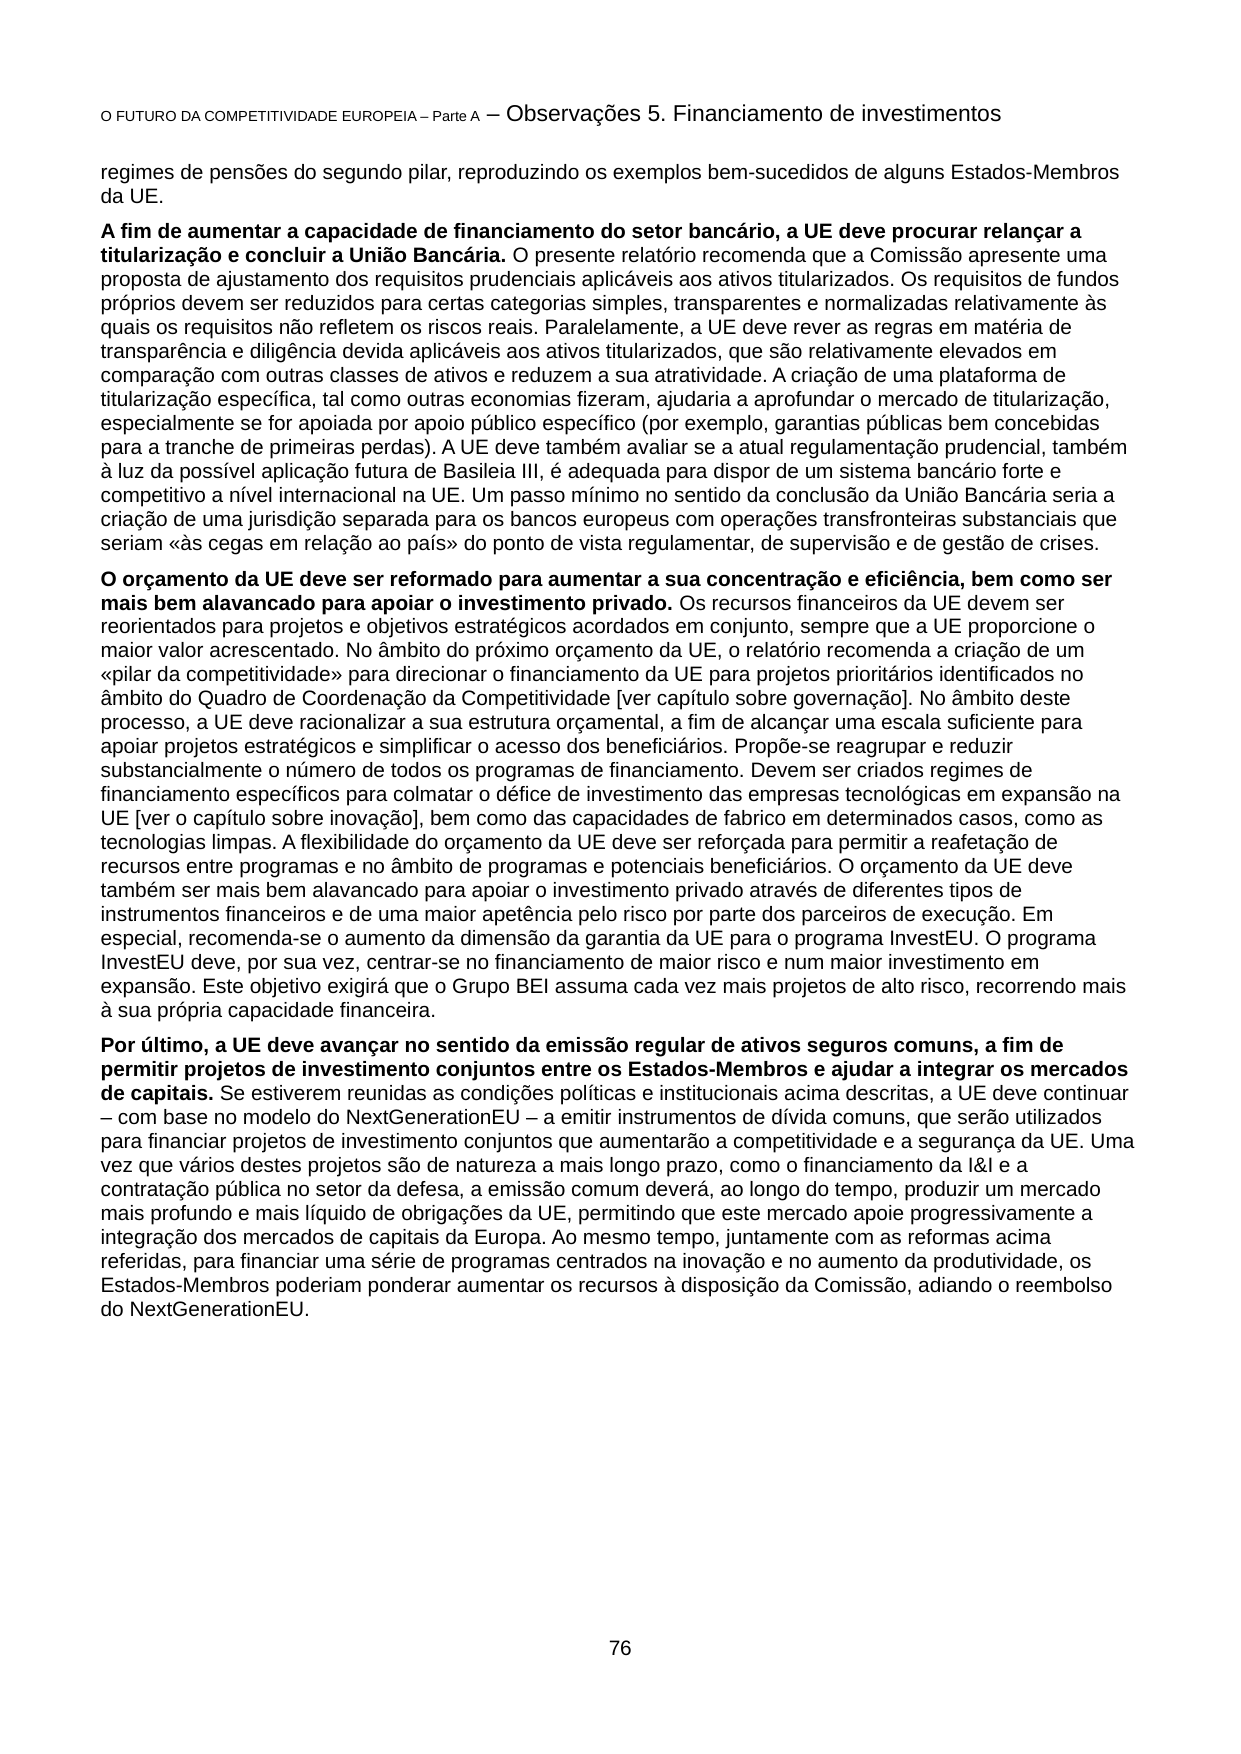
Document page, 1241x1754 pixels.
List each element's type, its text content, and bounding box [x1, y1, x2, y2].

text Por último, a UE deve avançar no sentido da emissão regular de ativos seguros comuns, a fim de permitir projetos de investimento conjuntos entre os Estados-Membros e ajudar a integrar os mercados de capitais. Se estiverem reunidas as condições políticas e institucionais acima descritas, a UE deve continuar – com base no modelo do NextGenerationEU – a emitir instrumentos de dívida comuns, que serão utilizados para financiar projetos de investimento conjuntos que aumentarão a competitividade e a segurança da UE. Uma vez que vários destes projetos são de natureza a mais longo prazo, como o financiamento da I&I e a contratação pública no setor da defesa, a emissão comum deverá, ao longo do tempo, produzir um mercado mais profundo e mais líquido de obrigações da UE, permitindo que este mercado apoie progressivamente a integração dos mercados de capitais da Europa. Ao mesmo tempo, juntamente com as reformas acima referidas, para financiar uma série de programas centrados na inovação e no aumento da produtividade, os Estados-Membros poderiam ponderar aumentar os recursos à disposição da Comissão, adiando o reembolso do NextGenerationEU. [100, 1033, 1140, 1321]
text O orçamento da UE deve ser reformado para aumentar a sua concentração e eficiência, bem como ser mais bem alavancado para apoiar o investimento privado. Os recursos financeiros da UE devem ser reorientados para projetos e objetivos estratégicos acordados em conjunto, sempre que a UE proporcione o maior valor acrescentado. No âmbito do próximo orçamento da UE, o relatório recomenda a criação de um «pilar da competitividade» para direcionar o financiamento da UE para projetos prioritários identificados no âmbito do Quadro de Coordenação da Competitividade [ver capítulo sobre governação]. No âmbito deste processo, a UE deve racionalizar a sua estrutura orçamental, a fim de alcançar uma escala suficiente para apoiar projetos estratégicos e simplificar o acesso dos beneficiários. Propõe-se reagrupar e reduzir substancialmente o número de todos os programas de financiamento. Devem ser criados regimes de financiamento específicos para colmatar o défice de investimento das empresas tecnológicas em expansão na UE [ver o capítulo sobre inovação], bem como das capacidades de fabrico em determinados casos, como as tecnologias limpas. A flexibilidade do orçamento da UE deve ser reforçada para permitir a reafetação de recursos entre programas e no âmbito de programas e potenciais beneficiários. O orçamento da UE deve também ser mais bem alavancado para apoiar o investimento privado através de diferentes tipos de instrumentos financeiros e de uma maior apetência pelo risco por parte dos parceiros de execução. Em especial, recomenda-se o aumento da dimensão da garantia da UE para o programa InvestEU. O programa InvestEU deve, por sua vez, centrar-se no financiamento de maior risco e num maior investimento em expansão. Este objetivo exigirá que o Grupo BEI assuma cada vez mais projetos de alto risco, recorrendo mais à sua própria capacidade financeira. [100, 566, 1140, 1022]
text A fim de aumentar a capacidade de financiamento do setor bancário, a UE deve procurar relançar a titularização e concluir a União Bancária. O presente relatório recomenda que a Comissão apresente uma proposta de ajustamento dos requisitos prudenciais aplicáveis aos ativos titularizados. Os requisitos de fundos próprios devem ser reduzidos para certas categorias simples, transparentes e normalizadas relativamente às quais os requisitos não refletem os riscos reais. Paralelamente, a UE deve rever as regras em matéria de transparência e diligência devida aplicáveis aos ativos titularizados, que são relativamente elevados em comparação com outras classes de ativos e reduzem a sua atratividade. A criação de uma plataforma de titularização específica, tal como outras economias fizeram, ajudaria a aprofundar o mercado de titularização, especialmente se for apoiada por apoio público específico (por exemplo, garantias públicas bem concebidas para a tranche de primeiras perdas). A UE deve também avaliar se a atual regulamentação prudencial, também à luz da possível aplicação futura de Basileia III, é adequada para dispor de um sistema bancário forte e competitivo a nível internacional na UE. Um passo mínimo no sentido da conclusão da União Bancária seria a criação de uma jurisdição separada para os bancos europeus com operações transfronteiras substanciais que seriam «às cegas em relação ao país» do ponto de vista regulamentar, de supervisão e de gestão de crises. [100, 219, 1140, 554]
text regimes de pensões do segundo pilar, reproduzindo os exemplos bem-sucedidos de alguns Estados-Membros da UE. [100, 159, 1140, 207]
